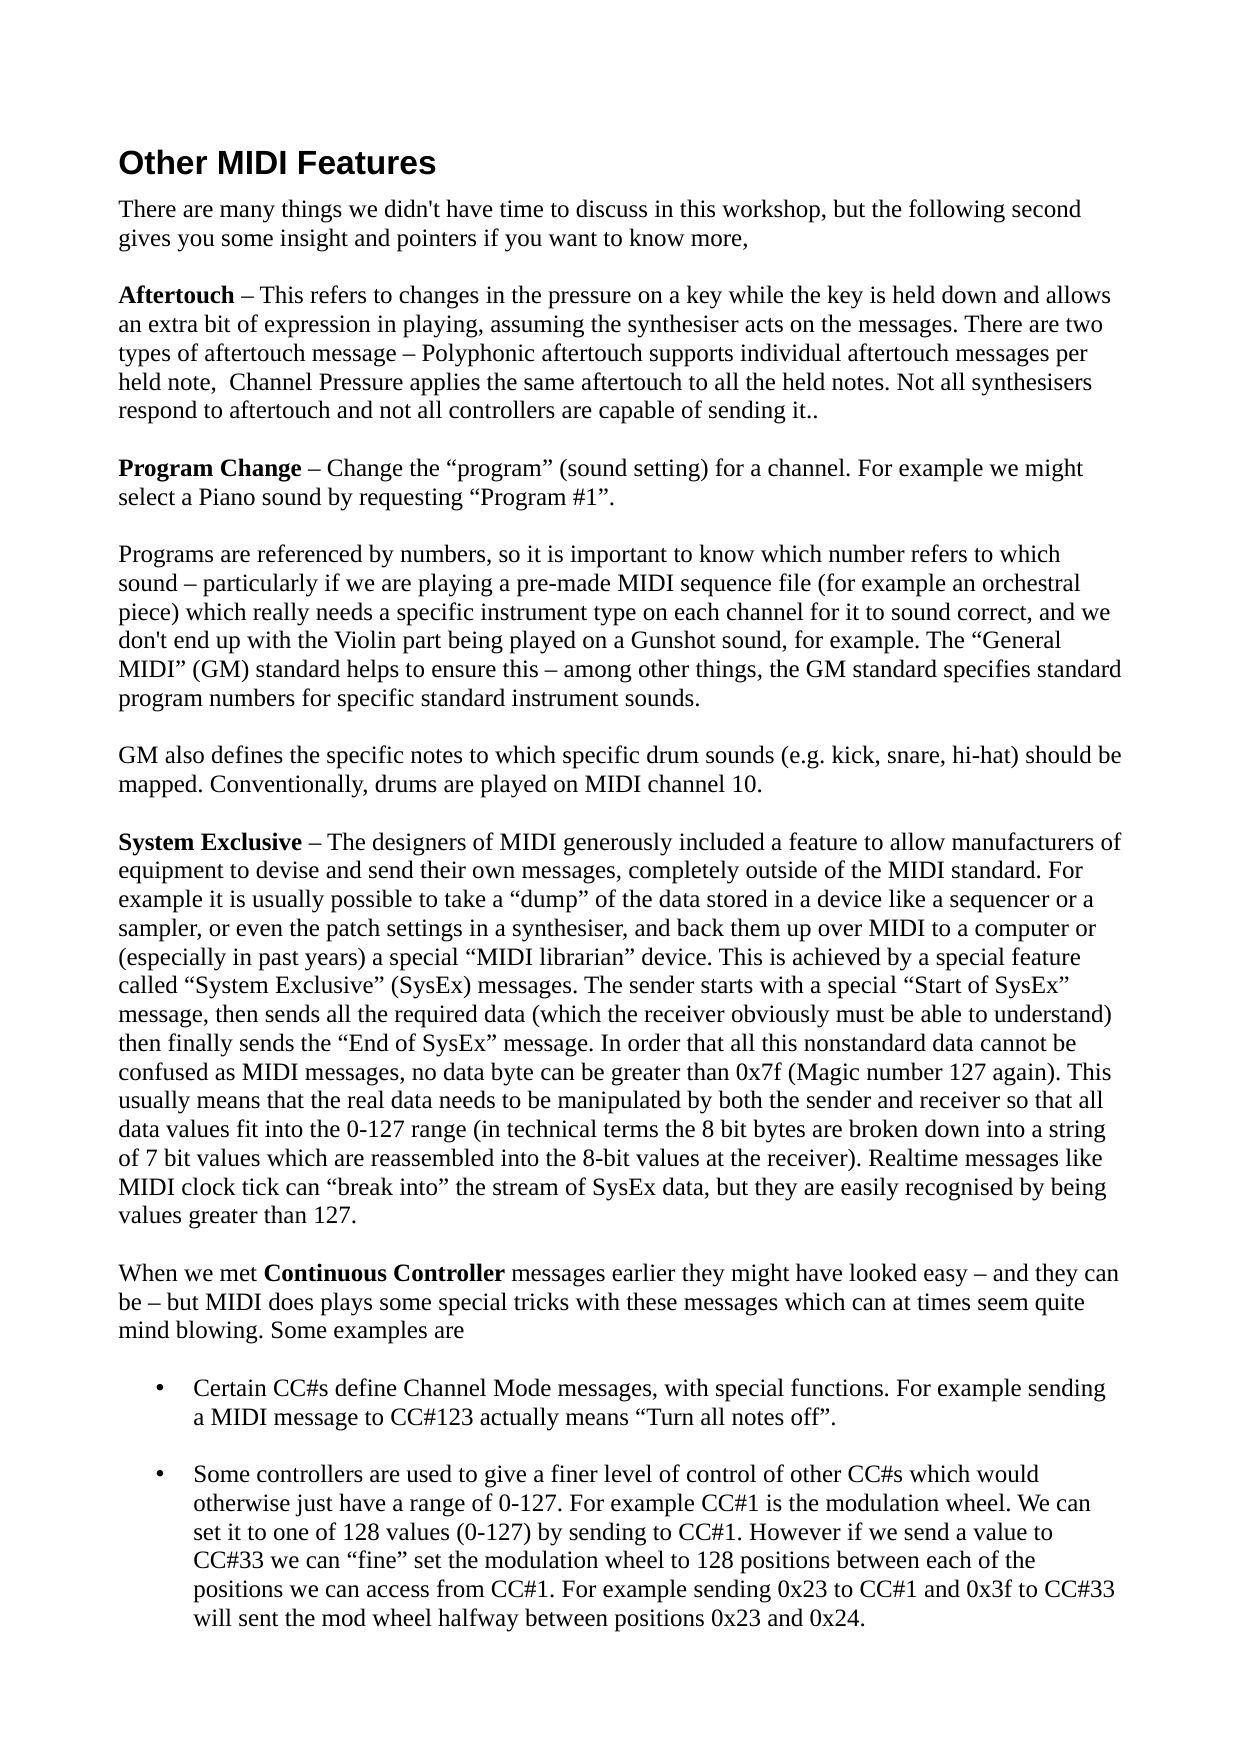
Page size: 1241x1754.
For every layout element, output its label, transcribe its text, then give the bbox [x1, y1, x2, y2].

text When we met Continuous Controller messages earlier they might have looked easy – and they can be – but MIDI does plays some special tricks with these messages which can at times seem quite mind blowing. Some examples are [118, 1258, 1122, 1344]
text Program Change – Change the “program” (sound setting) for a channel. For example we might select a Piano sound by requesting “Program #1”. [118, 453, 1122, 511]
text There are many things we didn't have time to discuss in this workshop, but the following second gives you some insight and pointers if you want to know more, [118, 194, 1122, 252]
list Some controllers are used to give a finer level of control of other CC#s which would otherwise just have a range of 0-127. For example CC#1 is the modulation wheel. We can set it to one of 128 values (0-127) by sending to CC#1. However if we send a value to CC#33 we can “fine” set the modulation wheel to 128 positions between each of the positions we can access from CC#1. For example sending 0x23 to CC#1 and 0x3f to CC#33 will sent the mod wheel halfway between positions 0x23 and 0x24. [156, 1459, 1122, 1632]
list Certain CC#s define Channel Mode messages, with special functions. For example sending a MIDI message to CC#123 actually means “Turn all notes off”. [156, 1373, 1122, 1431]
text System Exclusive – The designers of MIDI generously included a feature to allow manufacturers of equipment to devise and send their own messages, completely outside of the MIDI standard. For example it is usually possible to take a “dump” of the data stored in a device like a sequencer or a sampler, or even the patch settings in a synthesiser, and back them up over MIDI to a computer or (especially in past years) a special “MIDI librarian” device. This is achieved by a special feature called “System Exclusive” (SysEx) messages. The sender starts with a special “Start of SysEx” message, then sends all the required data (which the receiver obviously must be able to understand) then finally sends the “End of SysEx” message. In order that all this nonstandard data cannot be confused as MIDI messages, no data byte can be greater than 0x7f (Magic number 127 again). This usually means that the real data needs to be manipulated by both the sender and receiver so that all data values fit into the 0-127 range (in technical terms the 8 bit bytes are broken down into a string of 7 bit values which are reassembled into the 8-bit values at the receiver). Realtime messages like MIDI clock tick can “break into” the stream of SysEx data, but they are easily recognised by being values greater than 127. [118, 827, 1122, 1229]
subtitle Other MIDI Features [118, 143, 1122, 182]
text Programs are referenced by numbers, so it is important to know which number refers to which sound – particularly if we are playing a pre-made MIDI sequence file (for example an orchestral piece) which really needs a specific instrument type on each channel for it to sound correct, and we don't end up with the Violin part being played on a Gunshot sound, for example. The “General MIDI” (GM) standard helps to ensure this – among other things, the GM standard specifies standard program numbers for specific standard instrument sounds. [118, 539, 1122, 712]
text GM also defines the specific notes to which specific drum sounds (e.g. kick, snare, hi-hat) should be mapped. Conventionally, drums are played on MIDI channel 10. [118, 741, 1122, 798]
text Aftertouch – This refers to changes in the pressure on a key while the key is held down and allows an extra bit of expression in playing, assuming the synthesiser acts on the messages. There are two types of aftertouch message – Polyphonic aftertouch supports individual aftertouch messages per held note, Channel Pressure applies the same aftertouch to all the held notes. Not all synthesisers respond to aftertouch and not all controllers are capable of sending it.. [118, 281, 1122, 424]
